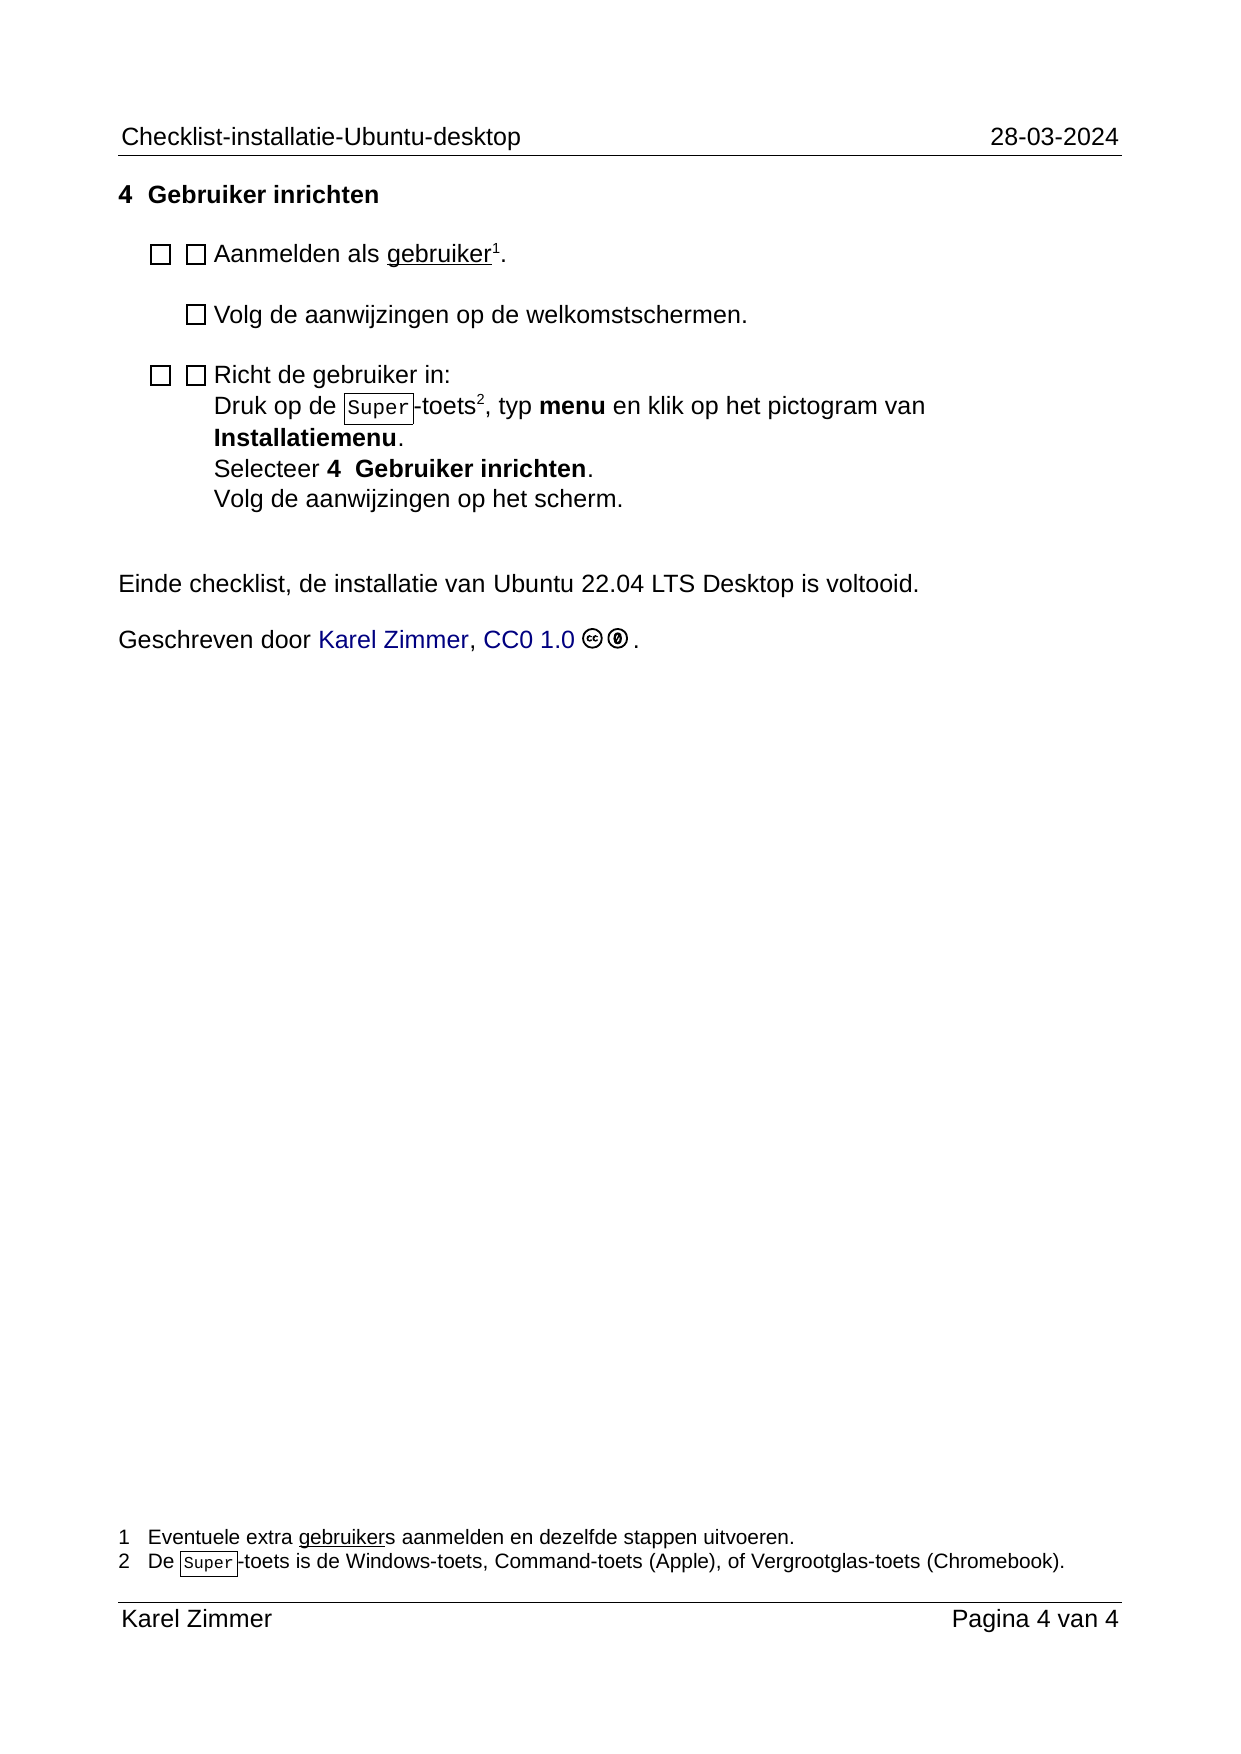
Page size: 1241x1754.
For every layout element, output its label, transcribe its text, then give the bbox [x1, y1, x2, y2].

table_cell [118, 300, 142, 330]
table_cell [118, 484, 142, 514]
table_header Aanmelden als gebruiker. [213, 239, 1122, 269]
table_cell [142, 300, 177, 330]
table_cell Volg de aanwijzingen op de welkomstschermen. [213, 300, 1122, 330]
table_header [118, 239, 142, 269]
table_cell [177, 330, 213, 360]
table_cell [142, 360, 177, 391]
table_cell [177, 454, 213, 484]
table_cell [213, 330, 1122, 360]
text Geschreven door Karel Zimmer, CC0 1.0 . [118, 626, 1122, 654]
text Einde checklist, de installatie van Ubuntu 22.04 LTS Desktop is voltooid. [118, 570, 1122, 598]
table_cell [142, 391, 177, 453]
table_cell [118, 454, 142, 484]
table_header [177, 239, 213, 269]
list Gebruiker inrichten [118, 177, 1122, 211]
table_cell [177, 391, 213, 453]
table_cell [177, 300, 213, 330]
table_cell [142, 484, 177, 514]
table_header [142, 239, 177, 269]
table_cell [118, 391, 142, 453]
table_cell [177, 360, 213, 391]
table_cell Selecteer 4 Gebruiker inrichten. [213, 454, 1122, 484]
table_cell [177, 484, 213, 514]
table_cell [142, 269, 177, 300]
table_cell [142, 330, 177, 360]
table_cell [177, 269, 213, 300]
table_cell Volg de aanwijzingen op het scherm. [213, 484, 1122, 514]
table_cell Richt de gebruiker in: [213, 360, 1122, 391]
table_cell [142, 454, 177, 484]
table_cell [118, 330, 142, 360]
table_cell [213, 269, 1122, 300]
table_cell [118, 269, 142, 300]
table_cell Druk op de Super-toets, typ menu en klik op het pictogram van Installatiemenu. [213, 391, 1122, 453]
table_cell [118, 360, 142, 391]
